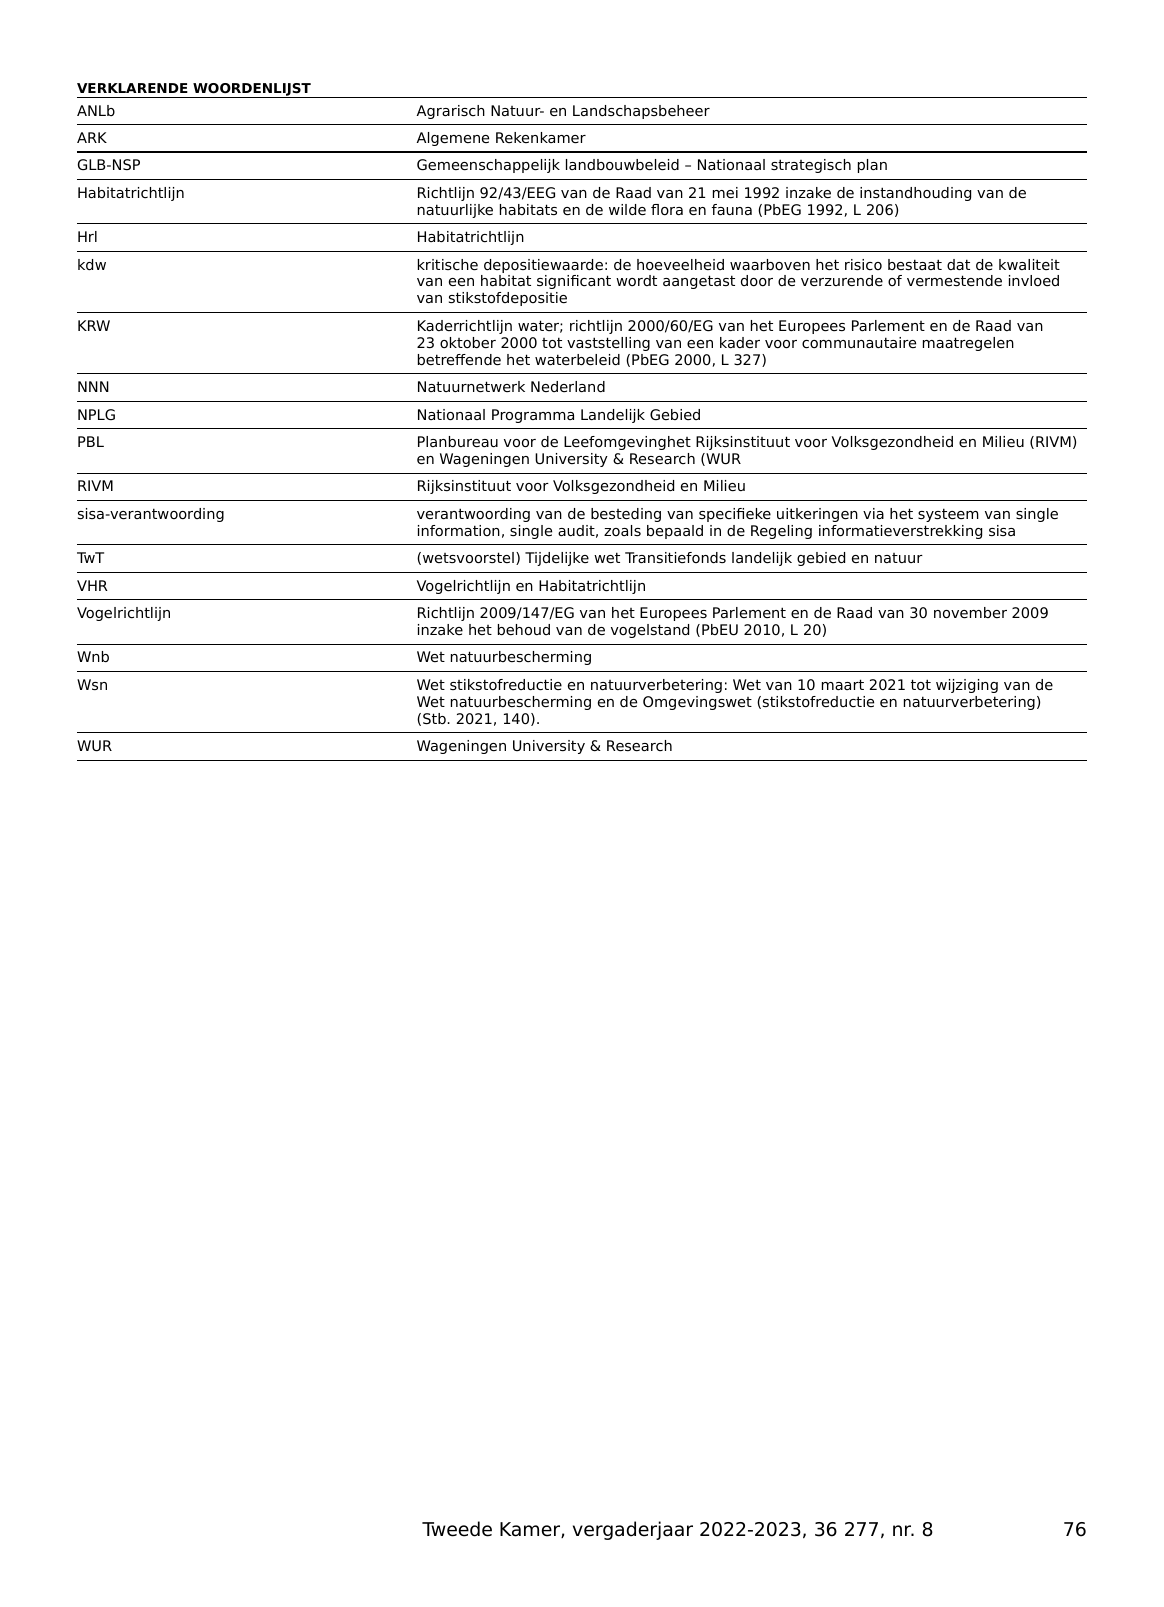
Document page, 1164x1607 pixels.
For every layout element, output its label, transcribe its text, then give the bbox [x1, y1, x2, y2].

table_cell Wet natuurbescherming [410, 645, 1087, 671]
table_cell Richtlijn 92/43/EEG van de Raad van 21 mei 1992 inzake de instandhouding van de natuurlijke habitats en de wilde flora en fauna (PbEG 1992, L 206) [410, 180, 1087, 223]
table_cell Vogelrichtlijn [77, 600, 410, 643]
table_cell Vogelrichtlijn en Habitatrichtlijn [410, 573, 1087, 599]
table_cell kdw [77, 252, 410, 312]
table_cell Kaderrichtlijn water; richtlijn 2000/60/EG van het Europees Parlement en de Raad van 23 oktober 2000 tot vaststelling van een kader voor communautaire maatregelen betreffende het waterbeleid (PbEG 2000, L 327) [410, 313, 1087, 373]
table_cell VHR [77, 573, 410, 599]
table_cell WUR [77, 733, 410, 759]
table_cell Hrl [77, 224, 410, 251]
table_cell Rijksinstituut voor Volksgezondheid en Milieu [410, 474, 1087, 500]
table_cell NPLG [77, 402, 410, 428]
table_cell Habitatrichtlijn [410, 224, 1087, 251]
table_cell Richtlijn 2009/147/EG van het Europees Parlement en de Raad van 30 november 2009 inzake het behoud van de vogelstand (PbEU 2010, L 20) [410, 600, 1087, 643]
table_cell sisa-verantwoording [77, 501, 410, 544]
table_cell Habitatrichtlijn [77, 180, 410, 223]
table_header VERKLARENDE WOORDENLIJST [77, 81, 1087, 97]
table_cell Planbureau voor de Leefomgevinghet Rijksinstituut voor Volksgezondheid en Milieu (RIVM) en Wageningen University & Research (WUR [410, 429, 1087, 472]
table_cell Algemene Rekenkamer [410, 125, 1087, 151]
table_cell Nationaal Programma Landelijk Gebied [410, 402, 1087, 428]
table_cell Wet stikstofreductie en natuurverbetering: Wet van 10 maart 2021 tot wijziging van de Wet natuurbescherming en de Omgevingswet (stikstofreductie en natuurverbetering) (Stb. 2021, 140). [410, 672, 1087, 732]
table_cell Wnb [77, 645, 410, 671]
table_cell ARK [77, 125, 410, 151]
table_cell Agrarisch Natuur- en Landschapsbeheer [410, 98, 1087, 124]
table_cell ANLb [77, 98, 410, 124]
table_cell (wetsvoorstel) Tijdelijke wet Transitiefonds landelijk gebied en natuur [410, 545, 1087, 572]
table_cell Natuurnetwerk Nederland [410, 374, 1087, 401]
table_cell verantwoording van de besteding van specifieke uitkeringen via het systeem van single information, single audit, zoals bepaald in de Regeling informatieverstrekking sisa [410, 501, 1087, 544]
table_cell Wsn [77, 672, 410, 732]
table_cell PBL [77, 429, 410, 472]
table_cell kritische depositiewaarde: de hoeveelheid waarboven het risico bestaat dat de kwaliteit van een habitat significant wordt aangetast door de verzurende of vermestende invloed van stikstofdepositie [410, 252, 1087, 312]
table_cell RIVM [77, 474, 410, 500]
table_cell Wageningen University & Research [410, 733, 1087, 759]
table_cell KRW [77, 313, 410, 373]
table_cell GLB-NSP [77, 153, 410, 179]
table_cell Gemeenschappelijk landbouwbeleid – Nationaal strategisch plan [410, 153, 1087, 179]
table_cell NNN [77, 374, 410, 401]
table_cell TwT [77, 545, 410, 572]
